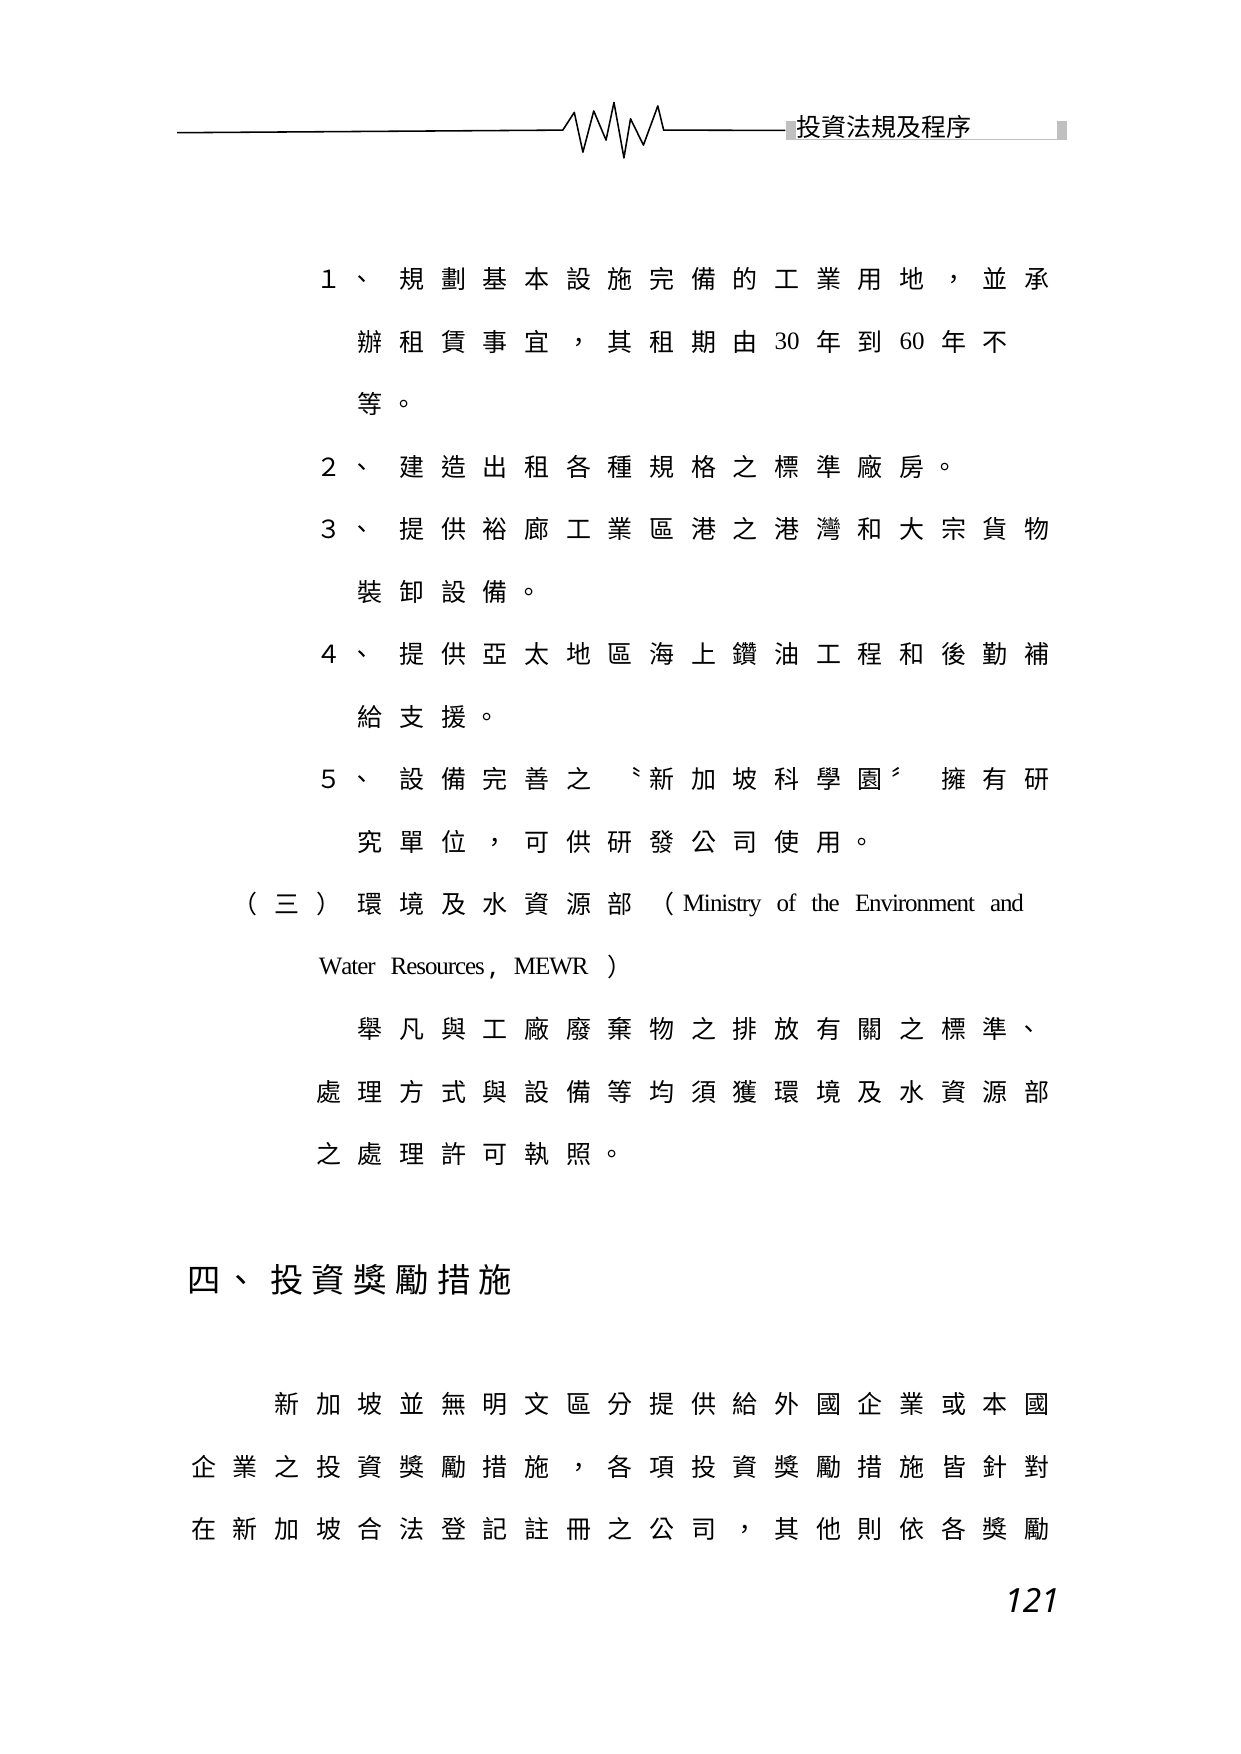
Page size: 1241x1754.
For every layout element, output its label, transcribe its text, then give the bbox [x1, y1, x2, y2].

text 舉凡與工廠廢棄物之排放有關之標準、處理方式與設備等均須獲環境及水資源部之處理許可執照。 [281, 986, 1058, 1174]
text （三）環境及水資源部（Ministry of the Environment and Water Resources, MEWR） [207, 861, 1058, 986]
text ５、設備完善之〝新加坡科學園〞擁有研究單位，可供研發公司使用。 [281, 736, 1058, 861]
text 四、投資獎勵措施 [183, 1236, 1058, 1299]
text ２、建造出租各種規格之標準廠房。 [281, 424, 1058, 486]
text ３、提供裕廊工業區港之港灣和大宗貨物裝卸設備。 [281, 486, 1058, 611]
text 新加坡並無明文區分提供給外國企業或本國企業之投資獎勵措施，各項投資獎勵措施皆針對在新加坡合法登記註冊之公司，其他則依各獎勵 [183, 1361, 1058, 1549]
text １、規劃基本設施完備的工業用地，並承辦租賃事宜，其租期由30年到60年不等。 [281, 236, 1058, 424]
text ４、提供亞太地區海上鑽油工程和後勤補給支援。 [281, 611, 1058, 736]
